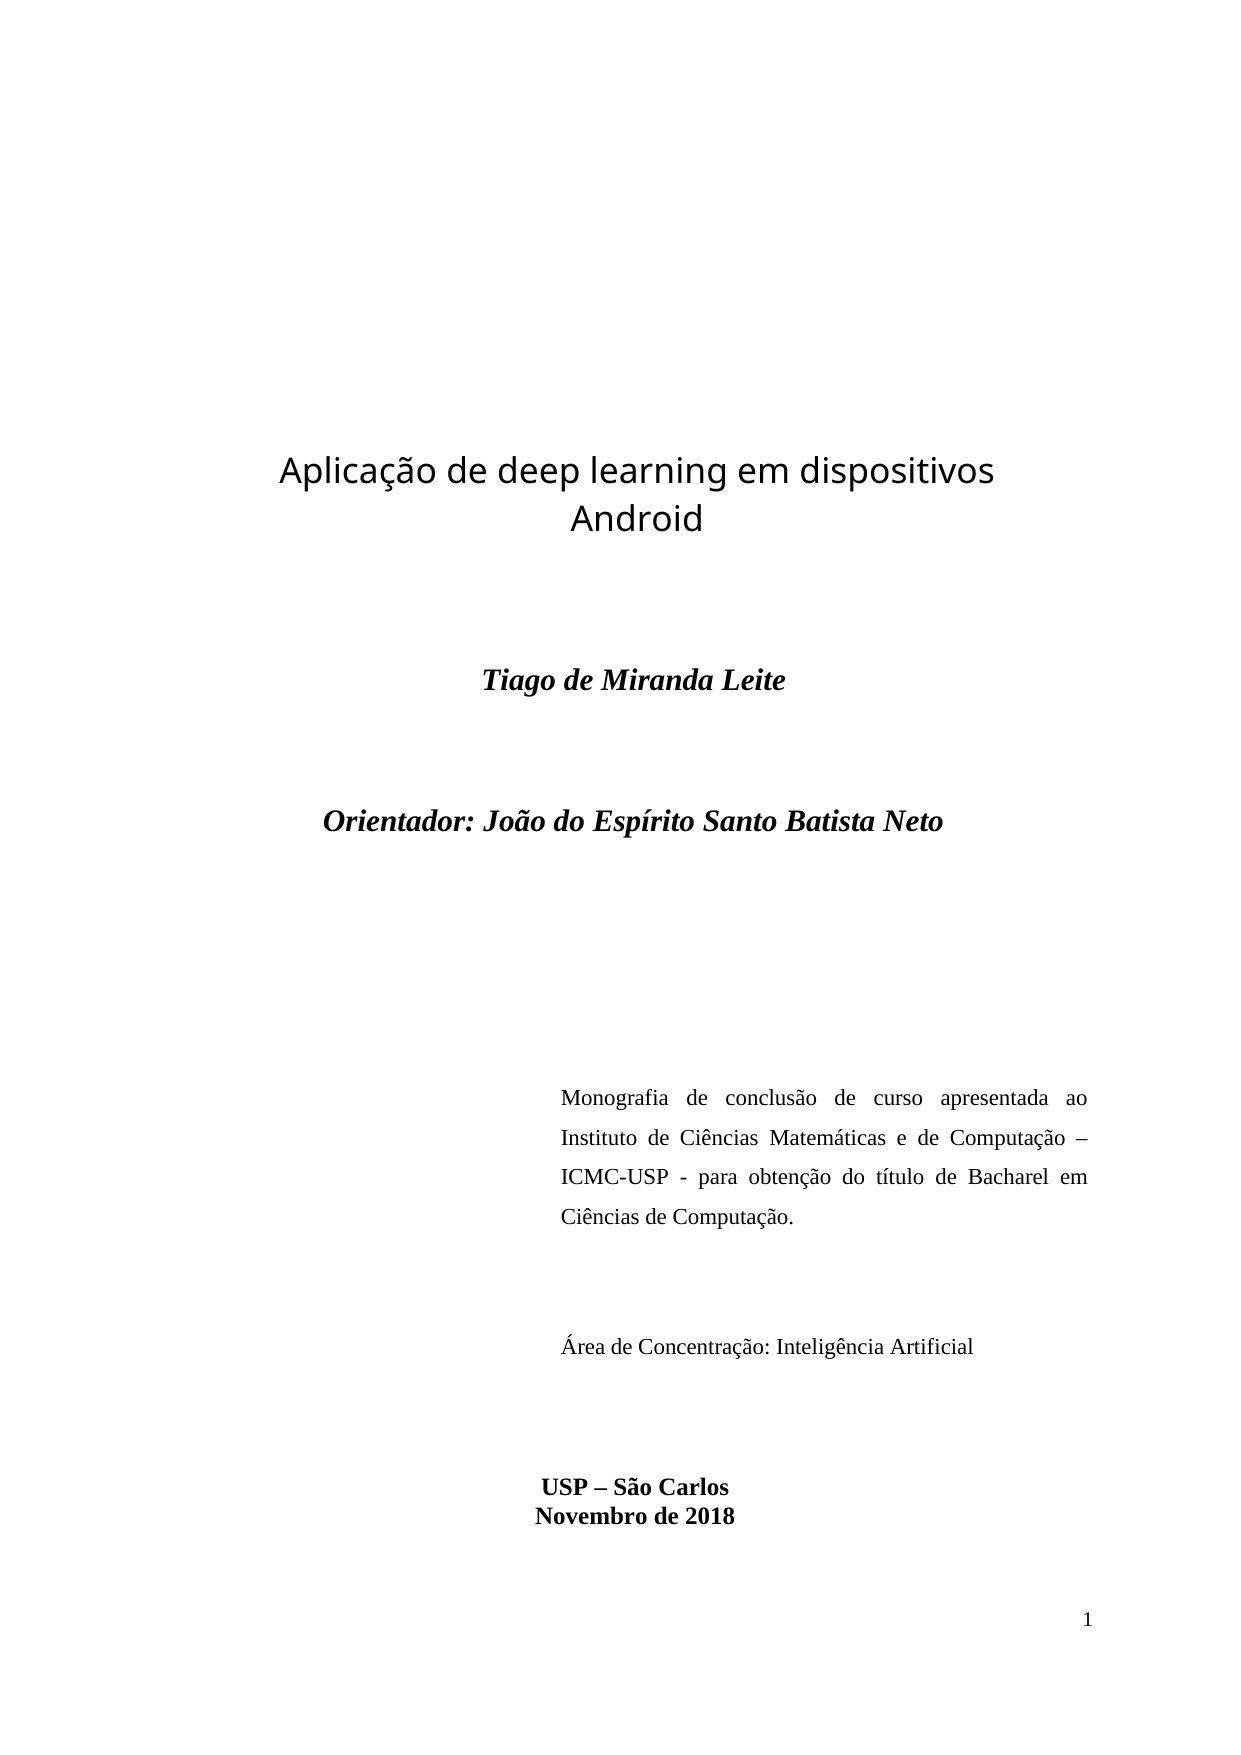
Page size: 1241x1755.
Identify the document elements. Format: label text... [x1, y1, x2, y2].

text Tiago de Miranda Leite [177, 661, 1093, 697]
subtitle Orientador: João do Espírito Santo Batista Neto [177, 802, 1093, 838]
text Novembro de 2018 [177, 1501, 1093, 1530]
table_cell Área de Concentração: Inteligência Artificial [549, 1256, 1100, 1386]
text Aplicação de deep learning em dispositivos Android [236, 446, 1038, 542]
text USP – São Carlos [177, 1472, 1093, 1501]
table_header Monografia de conclusão de curso apresentada ao Instituto de Ciências Matemáticas e de Computação – ICMC-USP - para obtenção do título de Bacharel em Ciências de Computação. [549, 1072, 1100, 1256]
